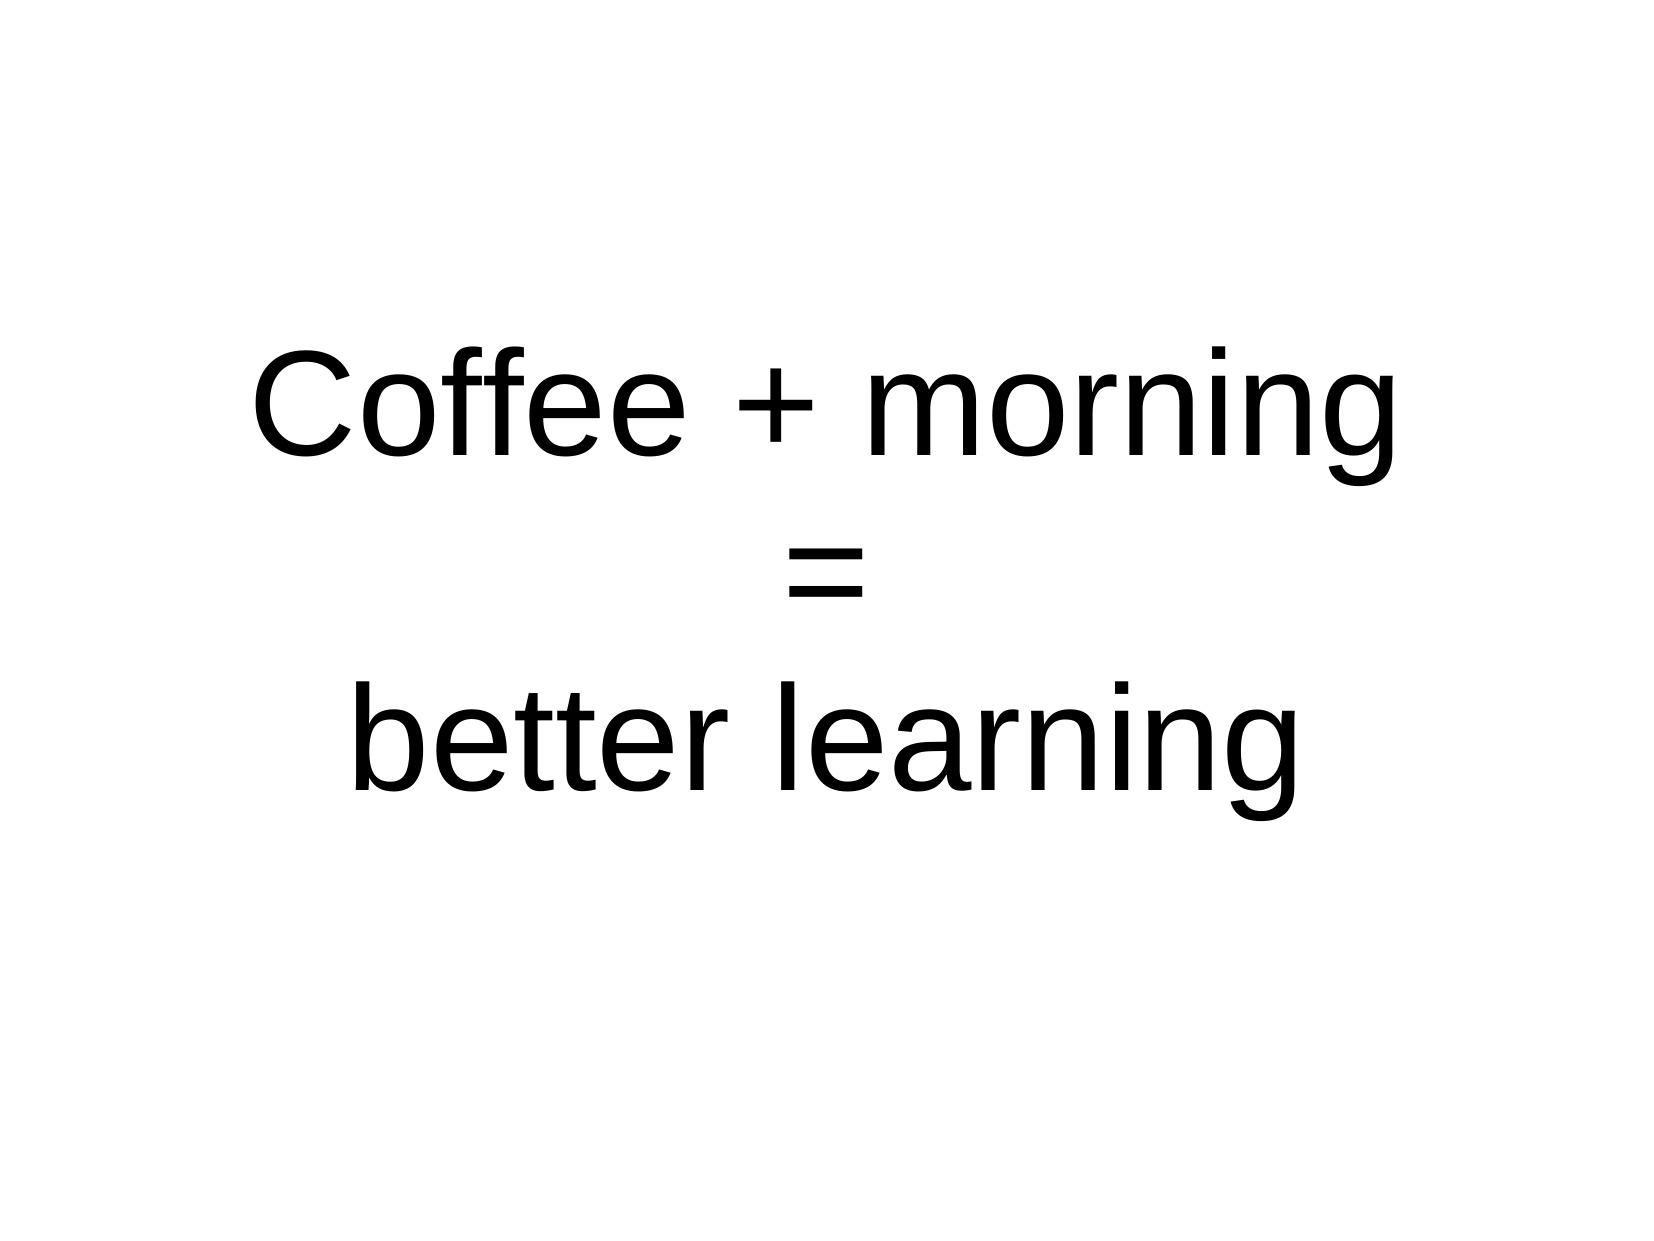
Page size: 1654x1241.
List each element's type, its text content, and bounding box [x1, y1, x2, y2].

title Coffee + morning = better learning [82, 49, 1571, 1093]
